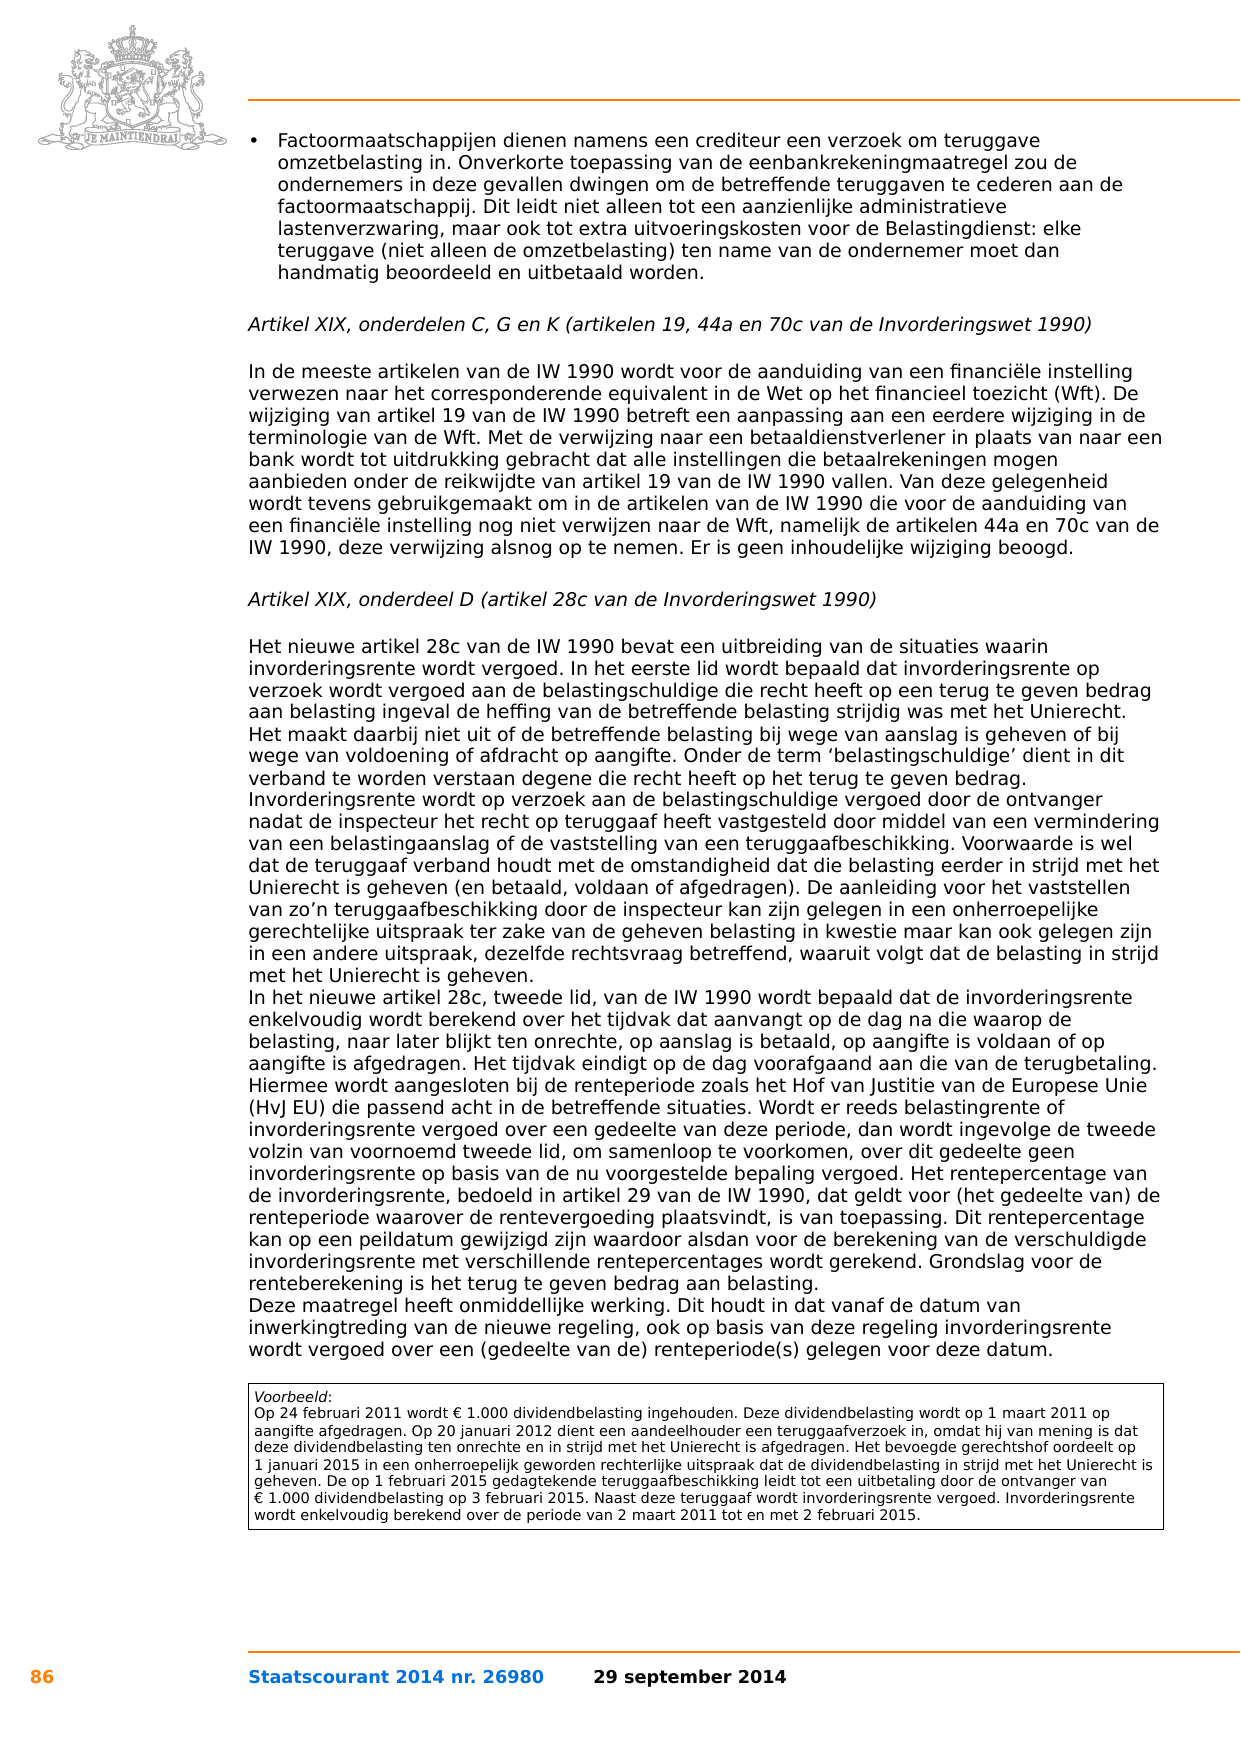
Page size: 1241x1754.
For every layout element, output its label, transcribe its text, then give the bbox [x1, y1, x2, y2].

subtitle Artikel XIX, onderdelen C, G en K (artikelen 19, 44a en 70c van de Invorderingswet 1990) [248, 314, 1163, 336]
text • Factoormaatschappijen dienen namens een crediteur een verzoek om teruggave omzetbelasting in. Onverkorte toepassing van de eenbankrekeningmaatregel zou de ondernemers in deze gevallen dwingen om de betreffende teruggaven te cederen aan de factoormaatschappij. Dit leidt niet alleen tot een aanzienlijke administratieve lastenverzwaring, maar ook tot extra uitvoeringskosten voor de Belastingdienst: elke teruggave (niet alleen de omzetbelasting) ten name van de ondernemer moet dan handmatig beoordeeld en uitbetaald worden. [248, 130, 1163, 284]
text In het nieuwe artikel 28c, tweede lid, van de IW 1990 wordt bepaald dat de invorderingsrente enkelvoudig wordt berekend over het tijdvak dat aanvangt op de dag na die waarop de belasting, naar later blijkt ten onrechte, op aanslag is betaald, op aangifte is voldaan of op aangifte is afgedragen. Het tijdvak eindigt op de dag voorafgaand aan die van de terugbetaling. Hiermee wordt aangesloten bij de renteperiode zoals het Hof van Justitie van de Europese Unie (HvJ EU) die passend acht in de betreffende situaties. Wordt er reeds belastingrente of invorderingsrente vergoed over een gedeelte van deze periode, dan wordt ingevolge de tweede volzin van voornoemd tweede lid, om samenloop te voorkomen, over dit gedeelte geen invorderingsrente op basis van de nu voorgestelde bepaling vergoed. Het rentepercentage van de invorderingsrente, bedoeld in artikel 29 van de IW 1990, dat geldt voor (het gedeelte van) de renteperiode waarover de rentevergoeding plaatsvindt, is van toepassing. Dit rentepercentage kan op een peildatum gewijzigd zijn waardoor alsdan voor de berekening van de verschuldigde invorderingsrente met verschillende rentepercentages wordt gerekend. Grondslag voor de renteberekening is het terug te geven bedrag aan belasting. [248, 987, 1163, 1295]
text Deze maatregel heeft onmiddellijke werking. Dit houdt in dat vanaf de datum van inwerkingtreding van de nieuwe regeling, ook op basis van deze regeling invorderingsrente wordt vergoed over een (gedeelte van de) renteperiode(s) gelegen voor deze datum. [248, 1295, 1163, 1361]
text In de meeste artikelen van de IW 1990 wordt voor de aanduiding van een financiële instelling verwezen naar het corresponderende equivalent in de Wet op het financieel toezicht (Wft). De wijziging van artikel 19 van de IW 1990 betreft een aanpassing aan een eerdere wijziging in de terminologie van de Wft. Met de verwijzing naar een betaaldienstverlener in plaats van naar een bank wordt tot uitdrukking gebracht dat alle instellingen die betaalrekeningen mogen aanbieden onder de reikwijdte van artikel 19 van de IW 1990 vallen. Van deze gelegenheid wordt tevens gebruikgemaakt om in de artikelen van de IW 1990 die voor de aanduiding van een financiële instelling nog niet verwijzen naar de Wft, namelijk de artikelen 44a en 70c van de IW 1990, deze verwijzing alsnog op te nemen. Er is geen inhoudelijke wijziging beoogd. [248, 361, 1163, 558]
picture [38, 25, 227, 150]
text Het nieuwe artikel 28c van de IW 1990 bevat een uitbreiding van de situaties waarin invorderingsrente wordt vergoed. In het eerste lid wordt bepaald dat invorderingsrente op verzoek wordt vergoed aan de belastingschuldige die recht heeft op een terug te geven bedrag aan belasting ingeval de heffing van de betreffende belasting strijdig was met het Unierecht. Het maakt daarbij niet uit of de betreffende belasting bij wege van aanslag is geheven of bij wege van voldoening of afdracht op aangifte. Onder de term ‘belastingschuldige’ dient in dit verband te worden verstaan degene die recht heeft op het terug te geven bedrag. Invorderingsrente wordt op verzoek aan de belastingschuldige vergoed door de ontvanger nadat de inspecteur het recht op teruggaaf heeft vastgesteld door middel van een vermindering van een belastingaanslag of de vaststelling van een teruggaafbeschikking. Voorwaarde is wel dat de teruggaaf verband houdt met de omstandigheid dat die belasting eerder in strijd met het Unierecht is geheven (en betaald, voldaan of afgedragen). De aanleiding voor het vaststellen van zo’n teruggaafbeschikking door de inspecteur kan zijn gelegen in een onherroepelijke gerechtelijke uitspraak ter zake van de geheven belasting in kwestie maar kan ook gelegen zijn in een andere uitspraak, dezelfde rechtsvraag betreffend, waaruit volgt dat de belasting in strijd met het Unierecht is geheven. [248, 636, 1163, 987]
subtitle Artikel XIX, onderdeel D (artikel 28c van de Invorderingswet 1990) [248, 588, 1163, 611]
table_header Voorbeeld: Op 24 februari 2011 wordt € 1.000 dividendbelasting ingehouden. Deze dividendbelasting wordt op 1 maart 2011 op aangifte afgedragen. Op 20 januari 2012 dient een aandeelhouder een teruggaafverzoek in, omdat hij van mening is dat deze dividendbelasting ten onrechte en in strijd met het Unierecht is afgedragen. Het bevoegde gerechtshof oordeelt op 1 januari 2015 in een onherroepelijk geworden rechterlijke uitspraak dat de dividendbelasting in strijd met het Unierecht is geheven. De op 1 februari 2015 gedagtekende teruggaafbeschikking leidt tot een uitbetaling door de ontvanger van € 1.000 dividendbelasting op 3 februari 2015. Naast deze teruggaaf wordt invorderingsrente vergoed. Invorderingsrente wordt enkelvoudig berekend over de periode van 2 maart 2011 tot en met 2 februari 2015. [249, 1384, 1163, 1529]
